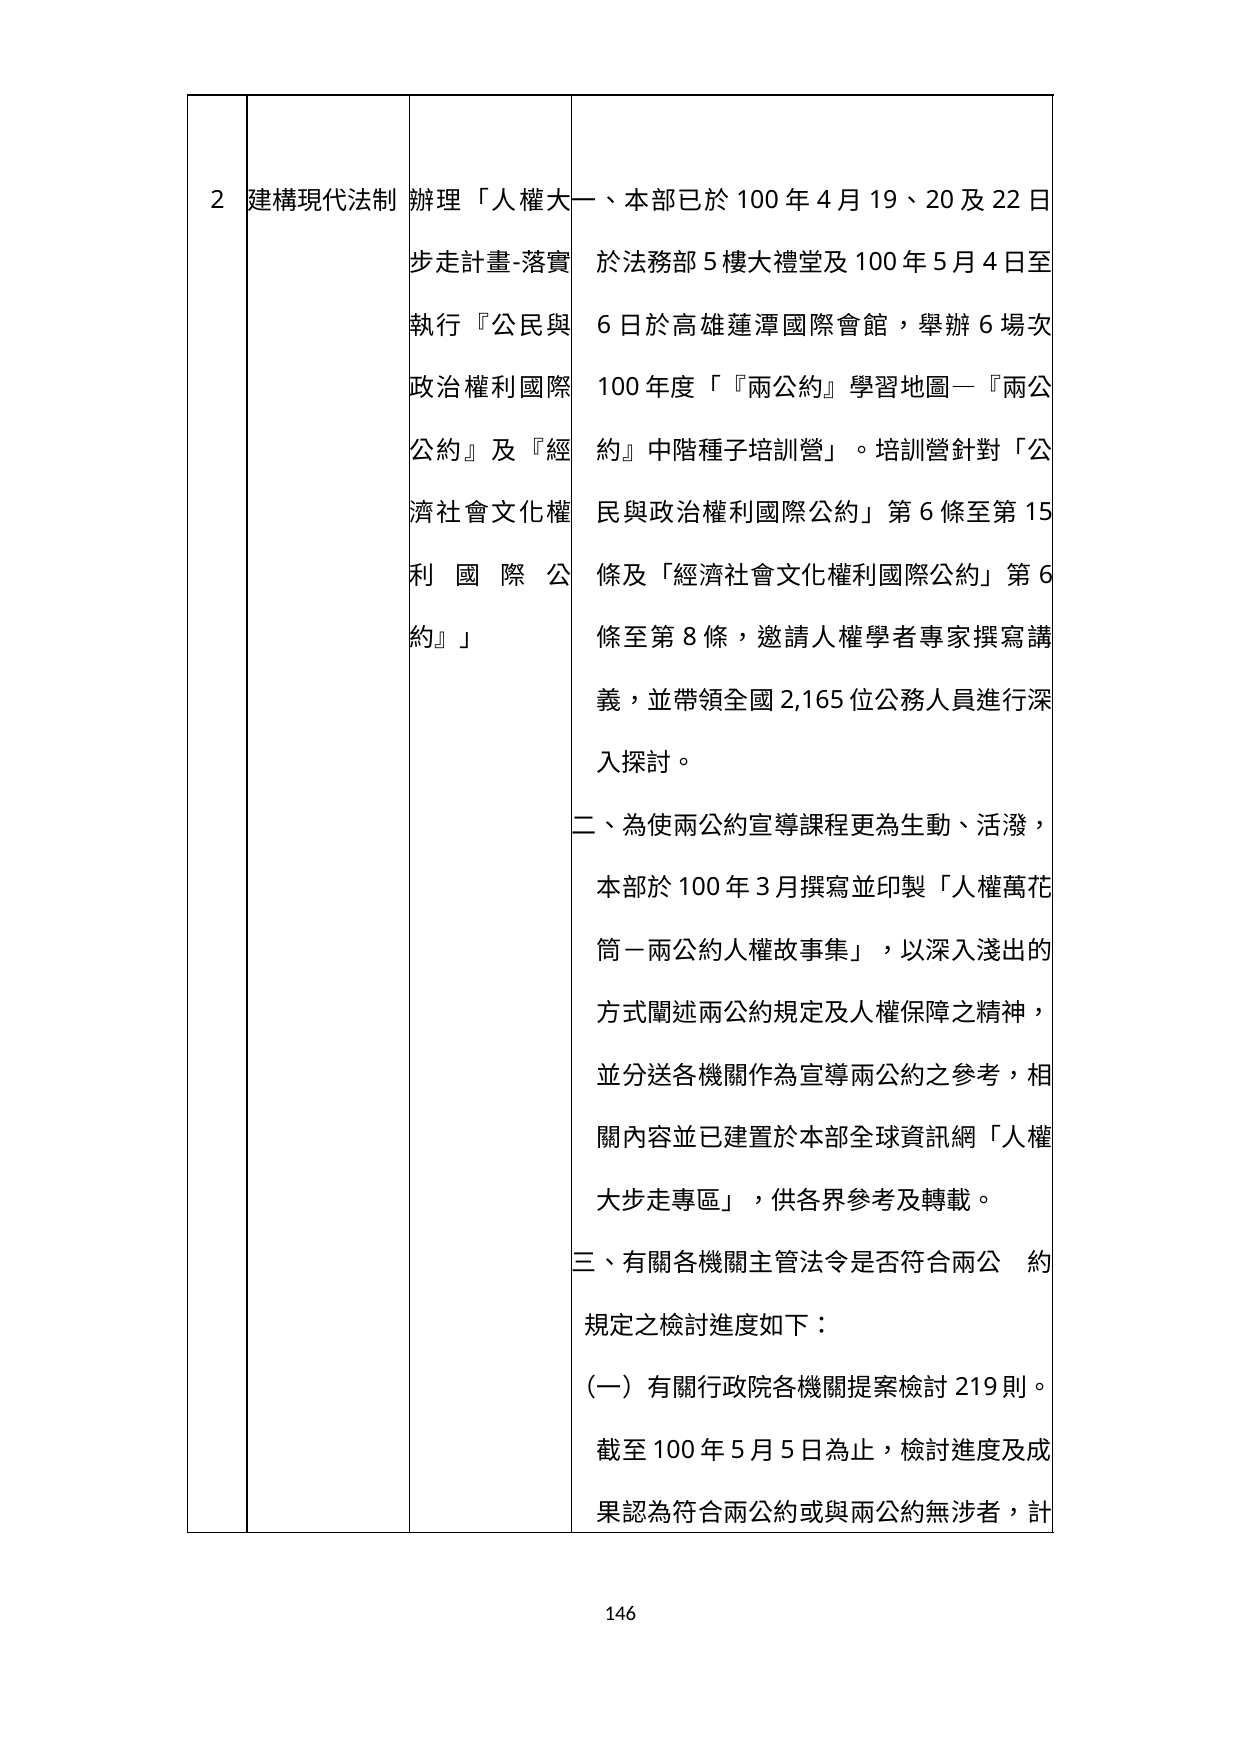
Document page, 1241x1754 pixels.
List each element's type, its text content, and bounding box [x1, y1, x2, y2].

table_cell 2 [188, 96, 246, 1532]
table_cell 一、本部已於100年4月19、20及22日於法務部5樓大禮堂及100年5月4日至6日於高雄蓮潭國際會館，舉辦6場次100年度「『兩公約』學習地圖—『兩公約』中階種子培訓營」。培訓營針對「公民與政治權利國際公約」第6條至第15條及「經濟社會文化權利國際公約」第6條至第8條，邀請人權學者專家撰寫講義，並帶領全國2,165位公務人員進行深入探討。 二、為使兩公約宣導課程更為生動、活潑，本部於100年3月撰寫並印製「人權萬花筒－兩公約人權故事集」，以深入淺出的方式闡述兩公約規定及人權保障之精神，並分送各機關作為宣導兩公約之參考，相關內容並已建置於本部全球資訊網「人權大步走專區」，供各界參考及轉載。 三、有關各機關主管法令是否符合兩公 約規定之檢討進度如下： （一）有關行政院各機關提案檢討219則。截至100年5月5日為止，檢討進度及成果認為符合兩公約或與兩公約無涉者，計 [572, 96, 1052, 1532]
table_cell 建構現代法制 [248, 96, 409, 1532]
table_cell 辦理「人權大步走計畫-落實執行『公民與政治權利國際公約』及『經濟社會文化權利國際公約』」 [410, 96, 571, 1532]
